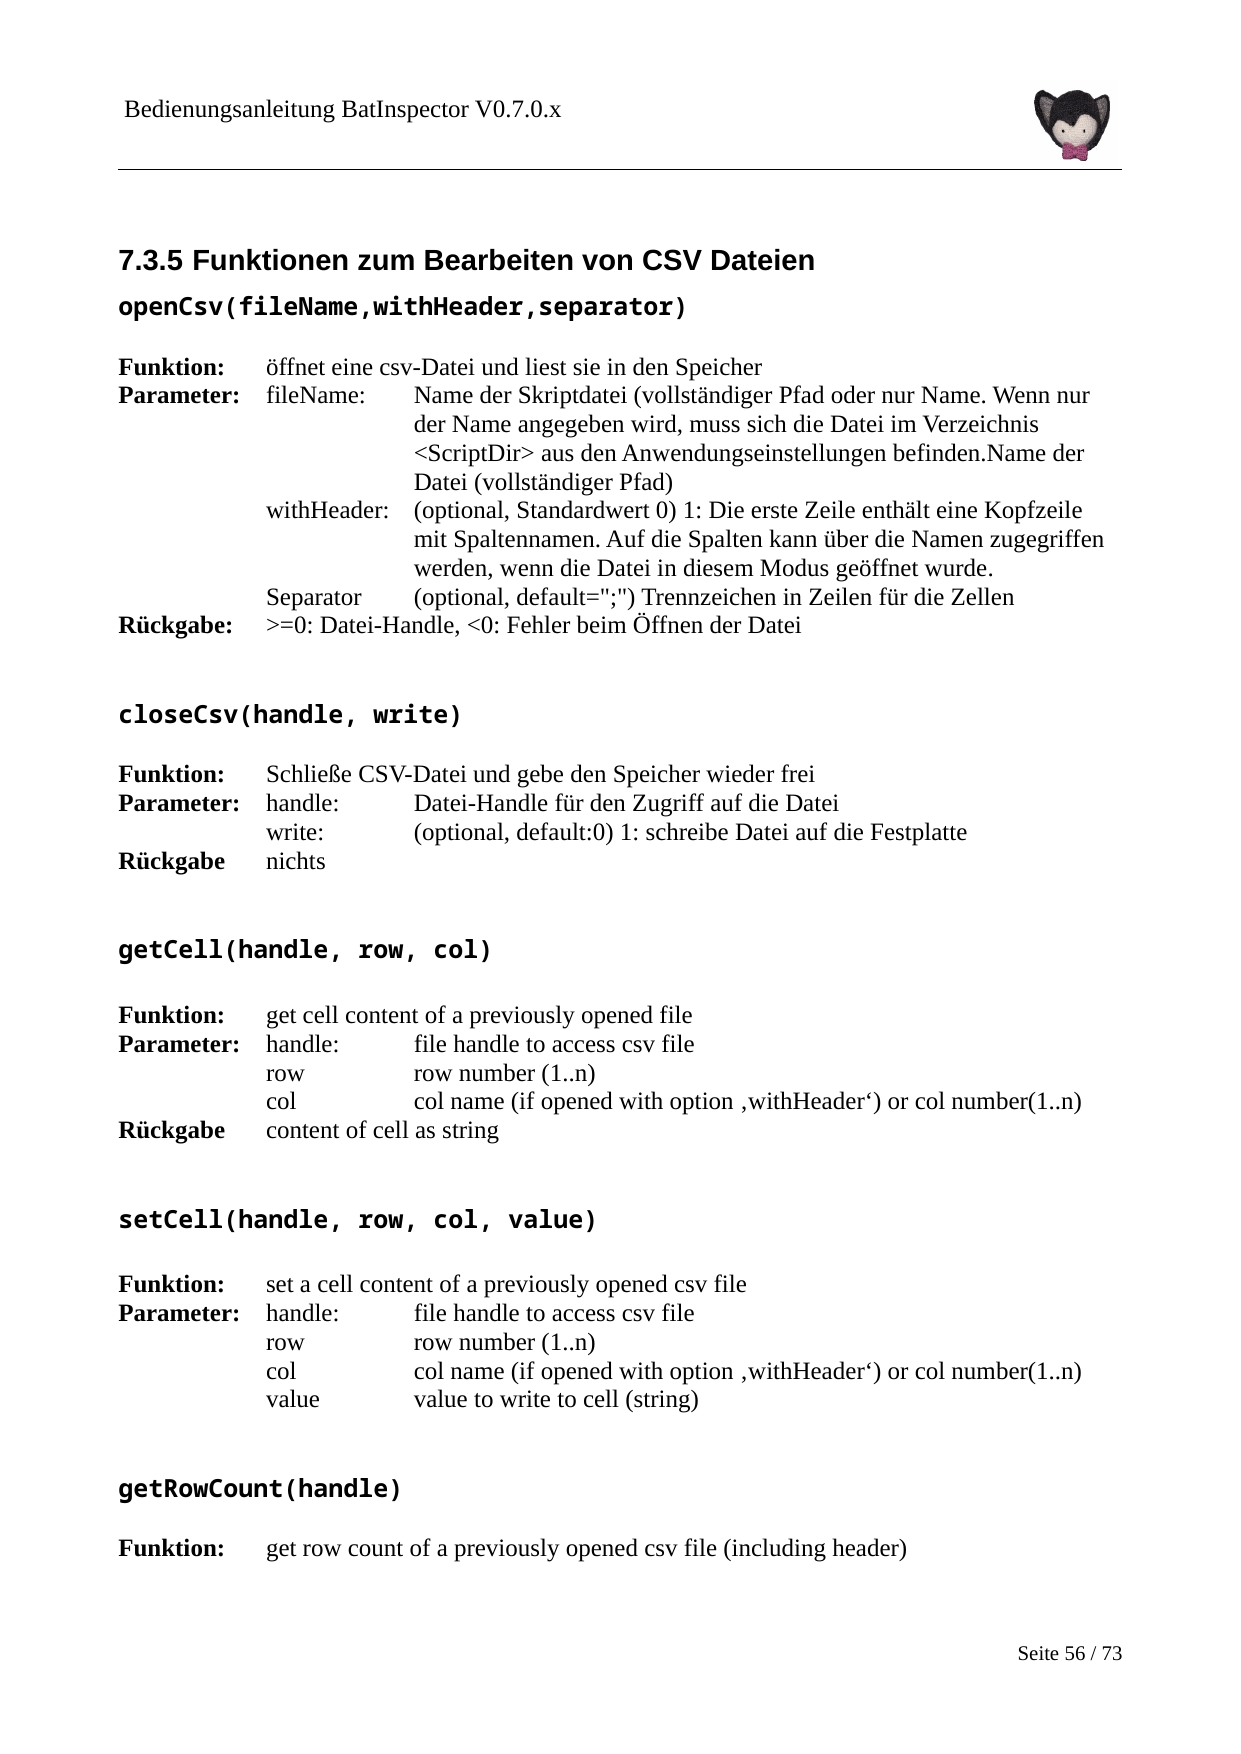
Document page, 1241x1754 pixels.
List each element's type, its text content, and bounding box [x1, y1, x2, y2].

text Separator (optional, default=";") Trennzeichen in Zeilen für die Zellen [118, 582, 1122, 610]
text Parameter: handle: file handle to access csv file row row number (1..n) [118, 1029, 1122, 1086]
text Funktion: get cell content of a previously opened file [118, 1000, 1122, 1029]
text value value to write to cell (string) [118, 1384, 1122, 1413]
text getCell(handle, row, col) [118, 932, 1122, 966]
text Parameter: fileName: Name der Skriptdatei (vollständiger Pfad oder nur Name. Wenn nur der Name angegeben wird, muss sich die Datei im Verzeichnis <ScriptDir> aus den Anwendungseinstellungen befinden.Name der Datei (vollständiger Pfad) withHeader: (optional, Standardwert 0) 1: Die erste Zeile enthält eine Kopfzeile mit Spaltennamen. Auf die Spalten kann über die Namen zugegriffen werden, wenn die Datei in diesem Modus geöffnet wurde. [118, 380, 1122, 582]
text Parameter: handle: Datei-Handle für den Zugriff auf die Datei [118, 788, 1122, 817]
text Rückgabe content of cell as string [118, 1115, 1122, 1144]
text openCsv(fileName,withHeader,separator) [118, 289, 1122, 323]
text setCell(handle, row, col, value) [118, 1201, 1122, 1235]
text col col name (if opened with option ‚withHeader‘) or col number(1..n) [118, 1086, 1122, 1115]
text getRowCount(handle) [118, 1471, 1122, 1505]
subtitle Funktionen zum Bearbeiten von CSV Dateien [118, 243, 1122, 276]
picture [1030, 80, 1119, 169]
text write: (optional, default:0) 1: schreibe Datei auf die Festplatte [118, 817, 1122, 846]
text Rückgabe: >=0: Datei-Handle, <0: Fehler beim Öffnen der Datei [118, 610, 1122, 639]
text Parameter: handle: file handle to access csv file row row number (1..n) [118, 1298, 1122, 1356]
text Rückgabe nichts [118, 846, 1122, 874]
text Funktion: Schließe CSV-Datei und gebe den Speicher wieder frei [118, 759, 1122, 788]
text closeCsv(handle, write) [118, 697, 1122, 731]
text col col name (if opened with option ‚withHeader‘) or col number(1..n) [118, 1356, 1122, 1384]
text Funktion: set a cell content of a previously opened csv file [118, 1269, 1122, 1298]
text Funktion: öffnet eine csv-Datei und liest sie in den Speicher [118, 352, 1122, 380]
text Funktion: get row count of a previously opened csv file (including header) [118, 1533, 1122, 1562]
